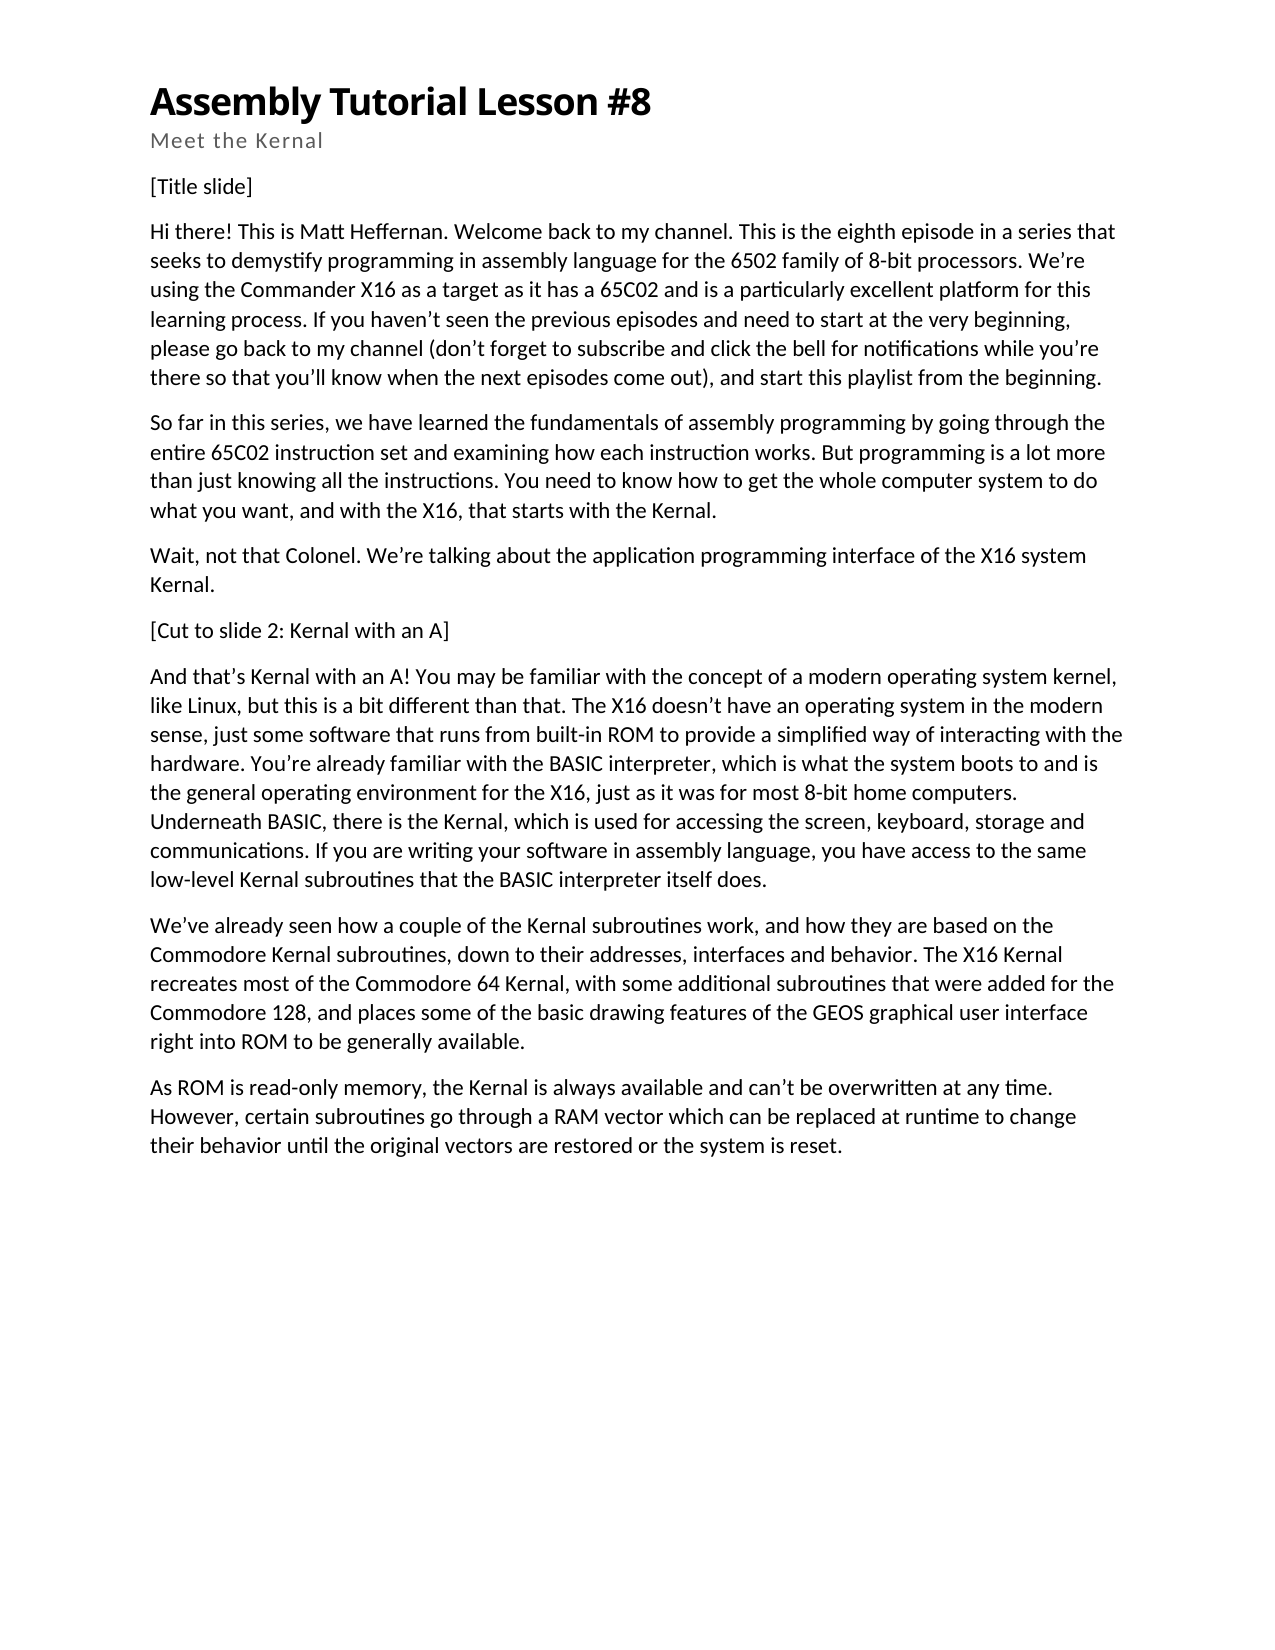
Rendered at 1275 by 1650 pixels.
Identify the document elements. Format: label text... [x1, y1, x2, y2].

text [Cut to slide 2: Kernal with an A] [150, 616, 1125, 644]
text Wait, not that Colonel. We’re talking about the application programming interface of the X16 system Kernal. [150, 541, 1125, 598]
text [Title slide] [150, 172, 1125, 200]
subtitle Meet the Kernal [150, 126, 1125, 154]
title Assembly Tutorial Lesson #8 [150, 75, 1125, 126]
text We’ve already seen how a couple of the Kernal subroutines work, and how they are based on the Commodore Kernal subroutines, down to their addresses, interfaces and behavior. The X16 Kernal recreates most of the Commodore 64 Kernal, with some additional subroutines that were added for the Commodore 128, and places some of the basic drawing features of the GEOS graphical user interface right into ROM to be generally available. [150, 911, 1125, 1055]
text So far in this series, we have learned the fundamentals of assembly programming by going through the entire 65C02 instruction set and examining how each instruction works. But programming is a lot more than just knowing all the instructions. You need to know how to get the whole computer system to do what you want, and with the X16, that starts with the Kernal. [150, 408, 1125, 524]
text Hi there! This is Matt Heffernan. Welcome back to my channel. This is the eighth episode in a series that seeks to demystify programming in assembly language for the 6502 family of 8-bit processors. We’re using the Commander X16 as a target as it has a 65C02 and is a particularly excellent platform for this learning process. If you haven’t seen the previous episodes and need to start at the very beginning, please go back to my channel (don’t forget to subscribe and click the bell for notifications while you’re there so that you’ll know when the next episodes come out), and start this playlist from the beginning. [150, 217, 1125, 391]
text As ROM is read-only memory, the Kernal is always available and can’t be overwritten at any time. However, certain subroutines go through a RAM vector which can be replaced at runtime to change their behavior until the original vectors are restored or the system is reset. [150, 1073, 1125, 1159]
text And that’s Kernal with an A! You may be familiar with the concept of a modern operating system kernel, like Linux, but this is a bit different than that. The X16 doesn’t have an operating system in the modern sense, just some software that runs from built-in ROM to provide a simplified way of interacting with the hardware. You’re already familiar with the BASIC interpreter, which is what the system boots to and is the general operating environment for the X16, just as it was for most 8-bit home computers. Underneath BASIC, there is the Kernal, which is used for accessing the screen, keyboard, storage and communications. If you are writing your software in assembly language, you have access to the same low-level Kernal subroutines that the BASIC interpreter itself does. [150, 662, 1125, 893]
